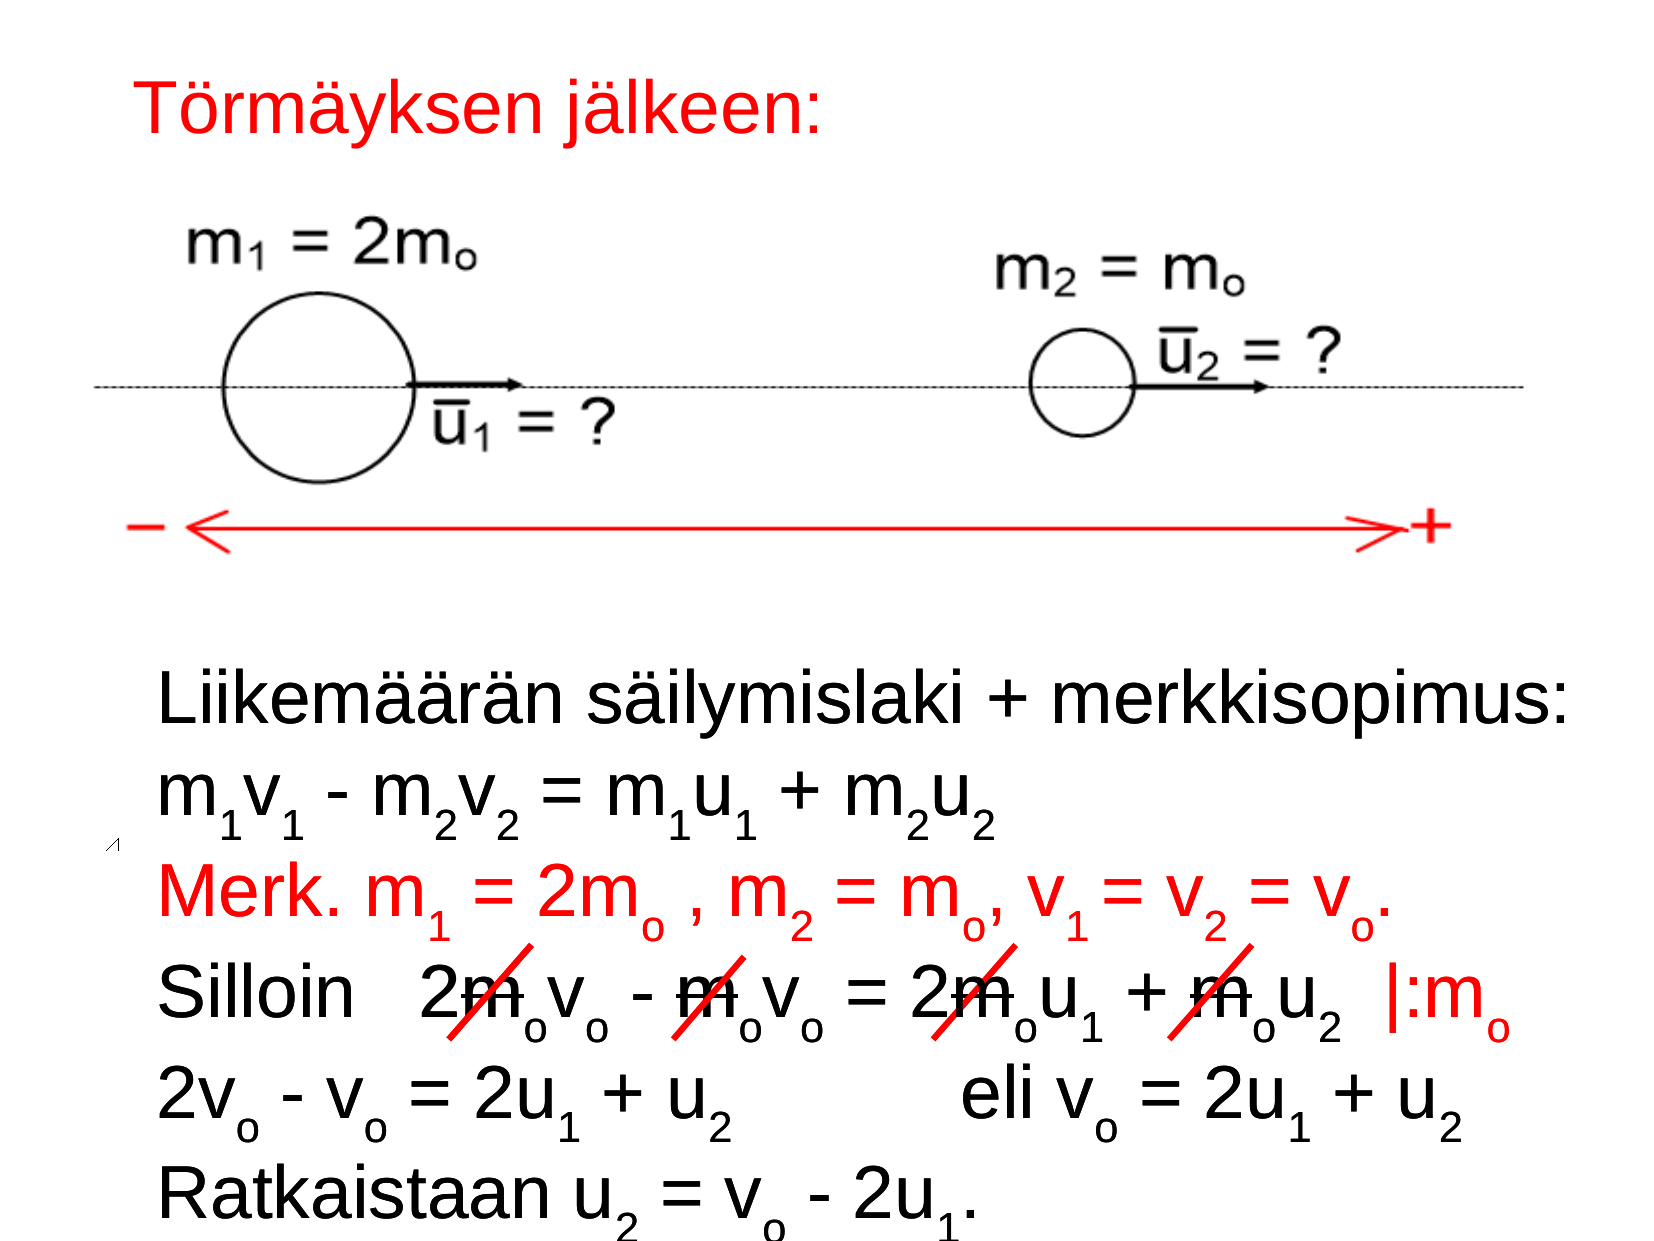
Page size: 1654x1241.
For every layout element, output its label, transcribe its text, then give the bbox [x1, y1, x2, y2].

text_box Törmäyksen jälkeen: [118, 59, 1356, 158]
picture [73, 160, 1524, 603]
text_box Liikemäärän säilymislaki + merkkisopimus: m1v1 - m2v2 = m1u1 + m2u2 Merk. m1 = 2mo , m2 = mo, v1 = v2 = vo. Silloin 2movo - movo = 2mou1 + mou2 |:mo 2vo - vo = 2u1 + u2 eli vo = 2u1 + u2 Ratkaistaan u2 = vo - 2u1. [141, 649, 1607, 1241]
